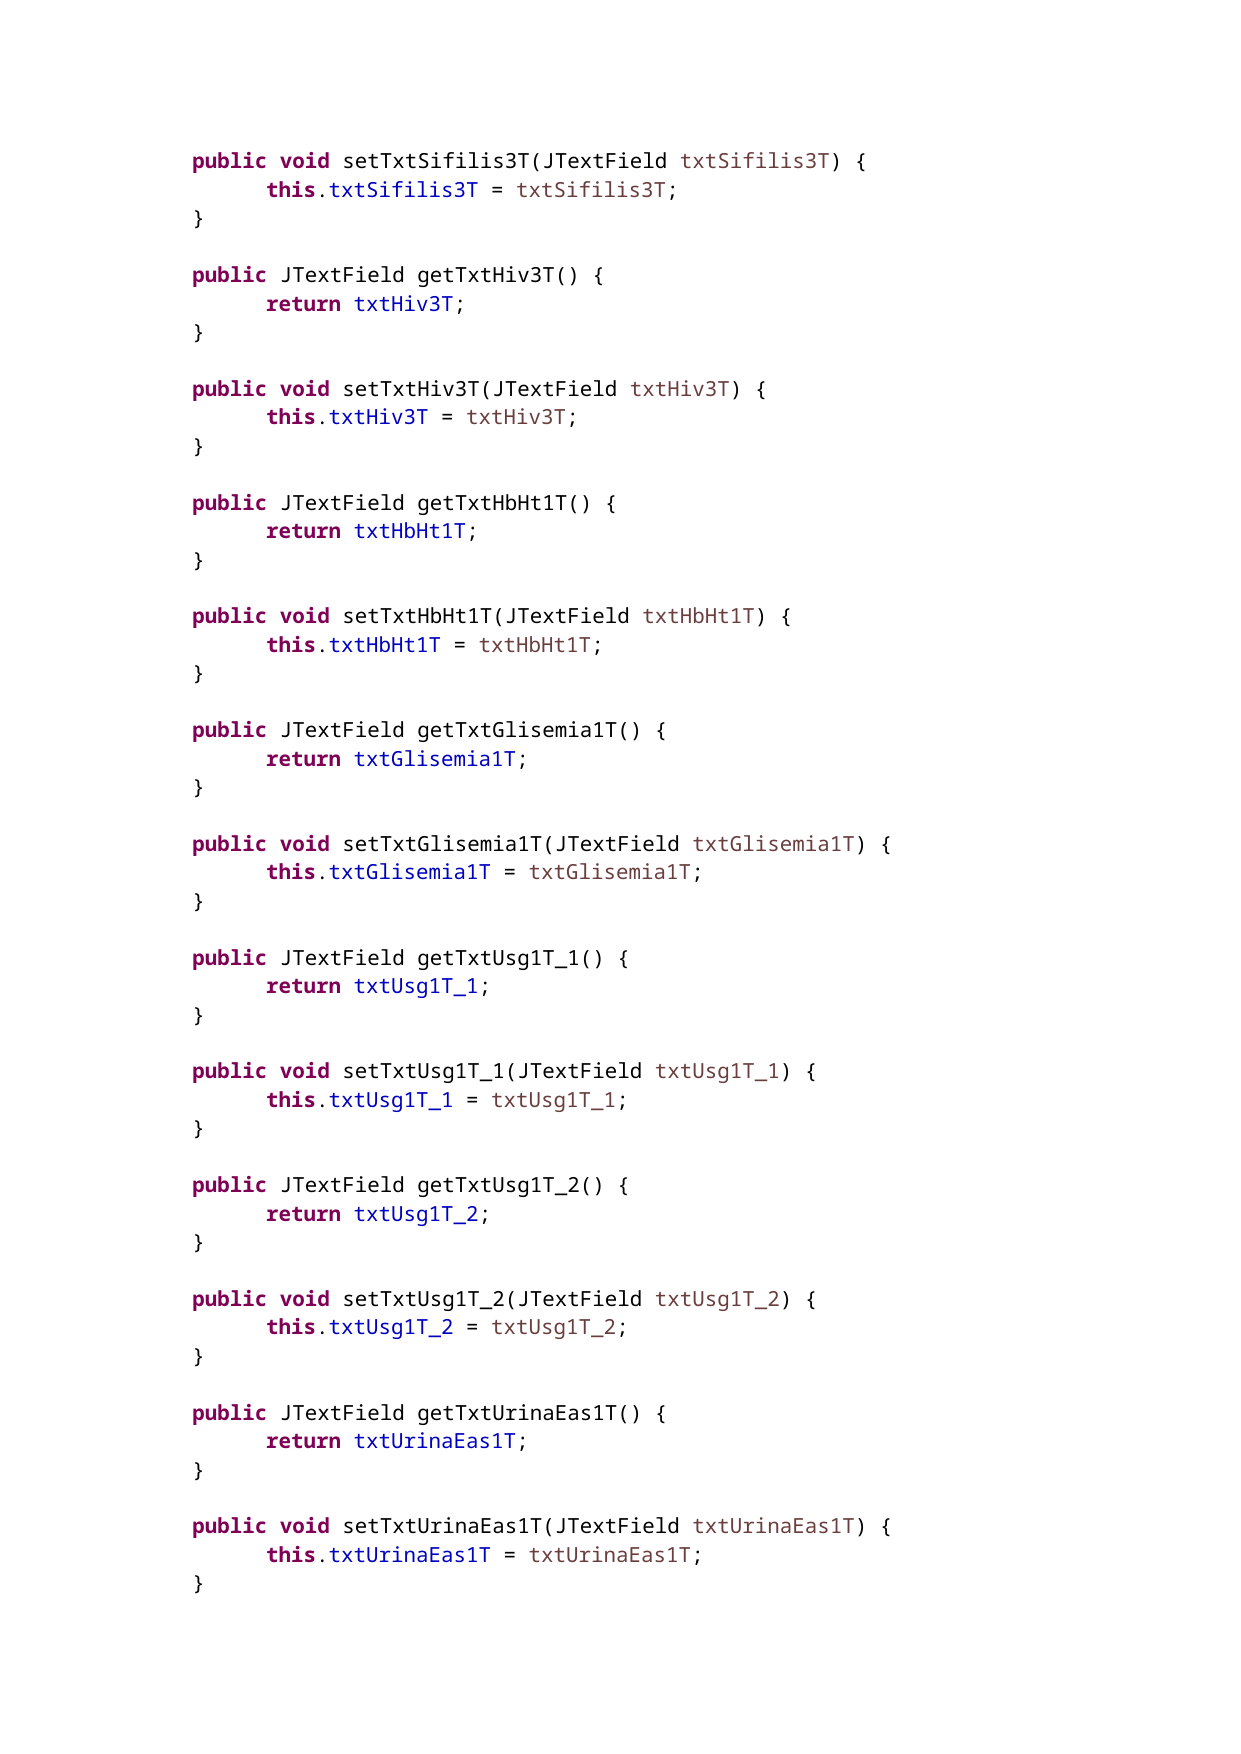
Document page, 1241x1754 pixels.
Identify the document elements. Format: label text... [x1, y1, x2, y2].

text public void setTxtUsg1T_2(JTextField txtUsg1T_2) { [118, 1284, 1122, 1312]
text public void setTxtUsg1T_1(JTextField txtUsg1T_1) { [118, 1057, 1122, 1085]
text } [118, 1227, 1122, 1256]
text } [118, 658, 1122, 687]
text public void setTxtHiv3T(JTextField txtHiv3T) { [118, 374, 1122, 402]
text public JTextField getTxtGlisemia1T() { [118, 715, 1122, 744]
text return txtUsg1T_2; [118, 1199, 1122, 1227]
text public JTextField getTxtHbHt1T() { [118, 488, 1122, 516]
text } [118, 772, 1122, 801]
text } [118, 1455, 1122, 1483]
text } [118, 317, 1122, 346]
text public void setTxtSifilis3T(JTextField txtSifilis3T) { [118, 147, 1122, 175]
text public void setTxtUrinaEas1T(JTextField txtUrinaEas1T) { [118, 1512, 1122, 1540]
text } [118, 203, 1122, 232]
text } [118, 886, 1122, 914]
text this.txtUsg1T_2 = txtUsg1T_2; [118, 1312, 1122, 1341]
text public JTextField getTxtUsg1T_1() { [118, 943, 1122, 971]
text public JTextField getTxtUrinaEas1T() { [118, 1398, 1122, 1426]
text } [118, 1341, 1122, 1369]
text public void setTxtGlisemia1T(JTextField txtGlisemia1T) { [118, 829, 1122, 857]
text this.txtHiv3T = txtHiv3T; [118, 402, 1122, 431]
text } [118, 1113, 1122, 1142]
text public JTextField getTxtUsg1T_2() { [118, 1170, 1122, 1199]
text } [118, 545, 1122, 573]
text return txtHiv3T; [118, 289, 1122, 317]
text return txtGlisemia1T; [118, 744, 1122, 772]
text return txtUrinaEas1T; [118, 1426, 1122, 1455]
text return txtUsg1T_1; [118, 971, 1122, 1000]
text this.txtHbHt1T = txtHbHt1T; [118, 630, 1122, 658]
text this.txtUrinaEas1T = txtUrinaEas1T; [118, 1540, 1122, 1568]
text this.txtGlisemia1T = txtGlisemia1T; [118, 857, 1122, 886]
text public JTextField getTxtHiv3T() { [118, 260, 1122, 289]
text return txtHbHt1T; [118, 516, 1122, 545]
text public void setTxtHbHt1T(JTextField txtHbHt1T) { [118, 602, 1122, 630]
text this.txtSifilis3T = txtSifilis3T; [118, 175, 1122, 203]
text } [118, 1000, 1122, 1028]
text } [118, 1568, 1122, 1597]
text this.txtUsg1T_1 = txtUsg1T_1; [118, 1085, 1122, 1113]
text } [118, 431, 1122, 459]
